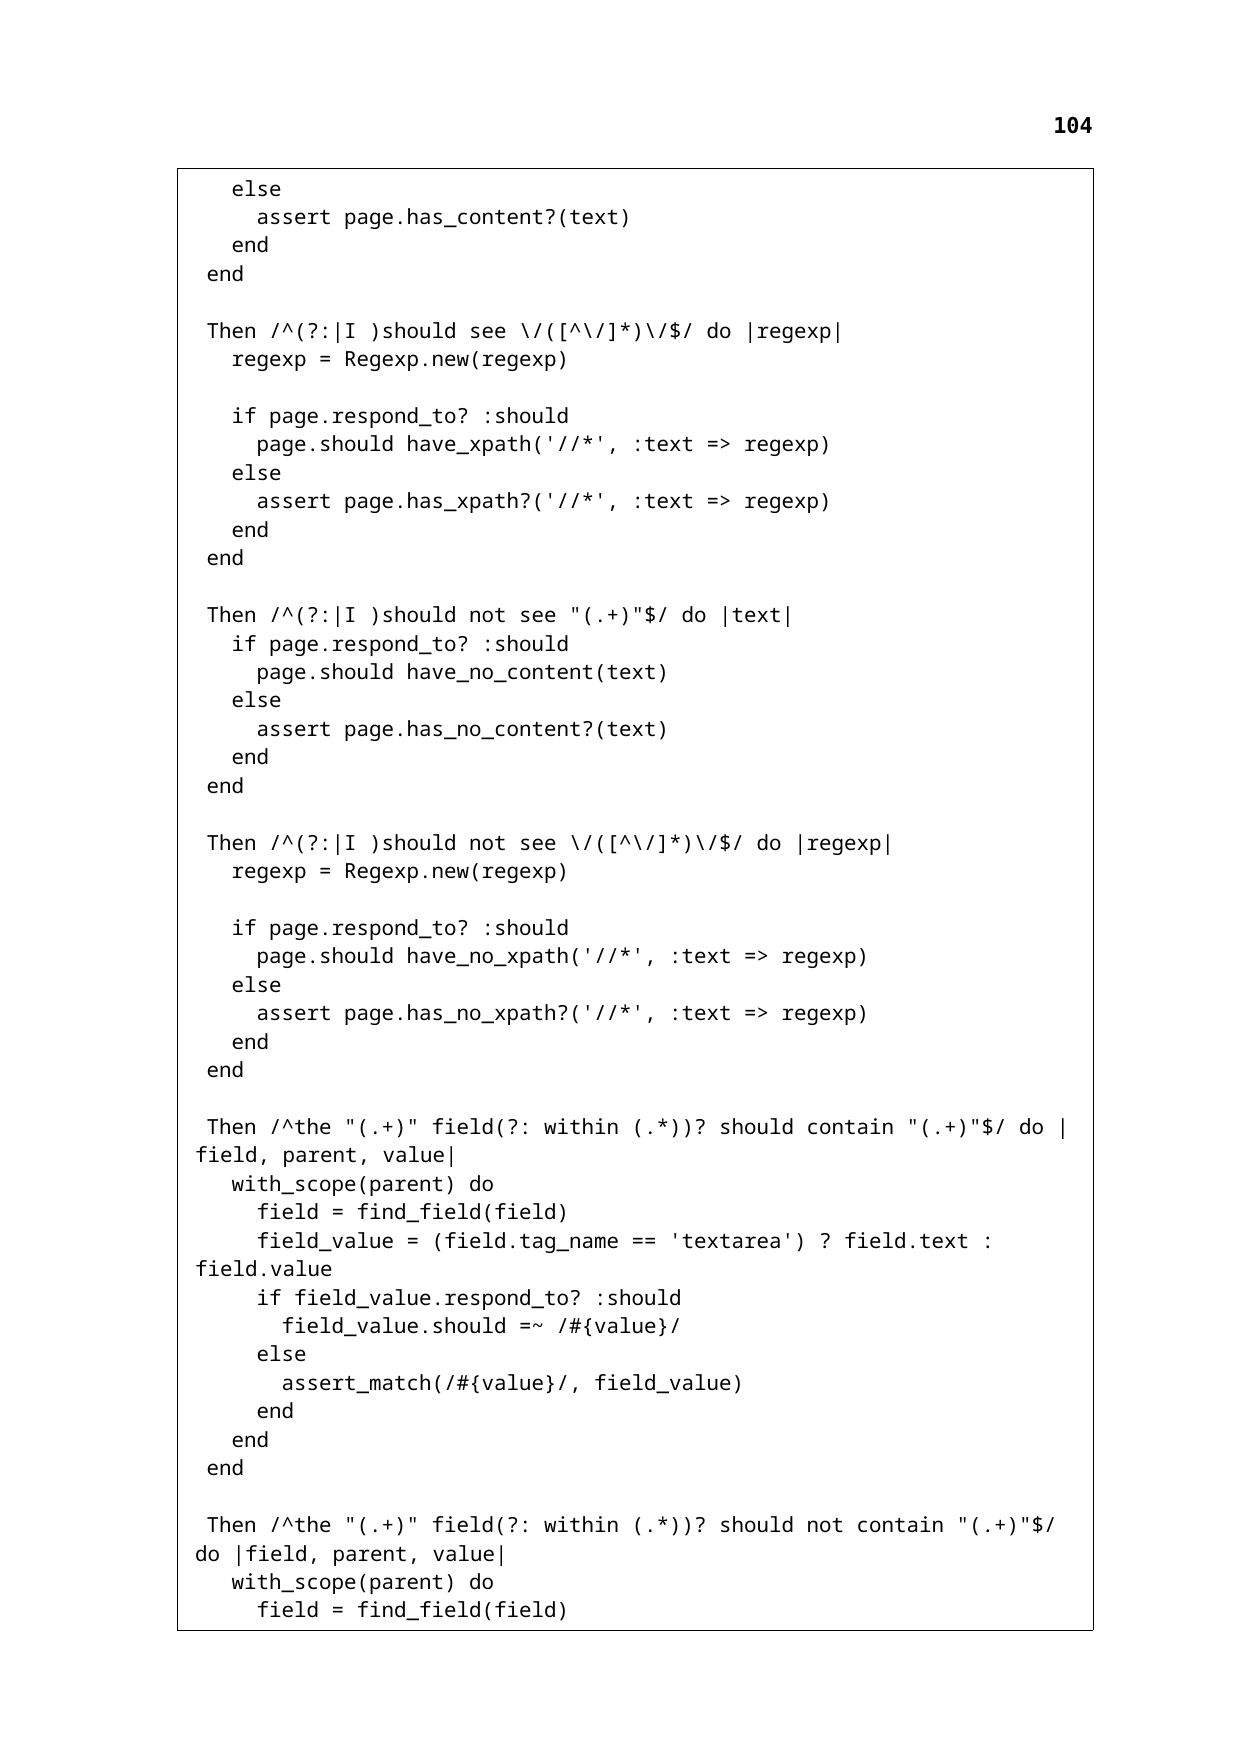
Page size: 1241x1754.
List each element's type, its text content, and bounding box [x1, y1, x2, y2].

table_cell else assert page.has_content?(text) end end Then /^(?:|I )should see \/([^\/]*)\/$/ do |regexp| regexp = Regexp.new(regexp) if page.respond_to? :should page.should have_xpath('//*', :text => regexp) else assert page.has_xpath?('//*', :text => regexp) end end Then /^(?:|I )should not see "(.+)"$/ do |text| if page.respond_to? :should page.should have_no_content(text) else assert page.has_no_content?(text) end end Then /^(?:|I )should not see \/([^\/]*)\/$/ do |regexp| regexp = Regexp.new(regexp) if page.respond_to? :should page.should have_no_xpath('//*', :text => regexp) else assert page.has_no_xpath?('//*', :text => regexp) end end Then /^the "(.+)" field(?: within (.*))? should contain "(.+)"$/ do |field, parent, value| with_scope(parent) do field = find_field(field) field_value = (field.tag_name == 'textarea') ? field.text : field.value if field_value.respond_to? :should field_value.should =~ /#{value}/ else assert_match(/#{value}/, field_value) end end end Then /^the "(.+)" field(?: within (.*))? should not contain "(.+)"$/ do |field, parent, value| with_scope(parent) do field = find_field(field) [178, 169, 1093, 1630]
